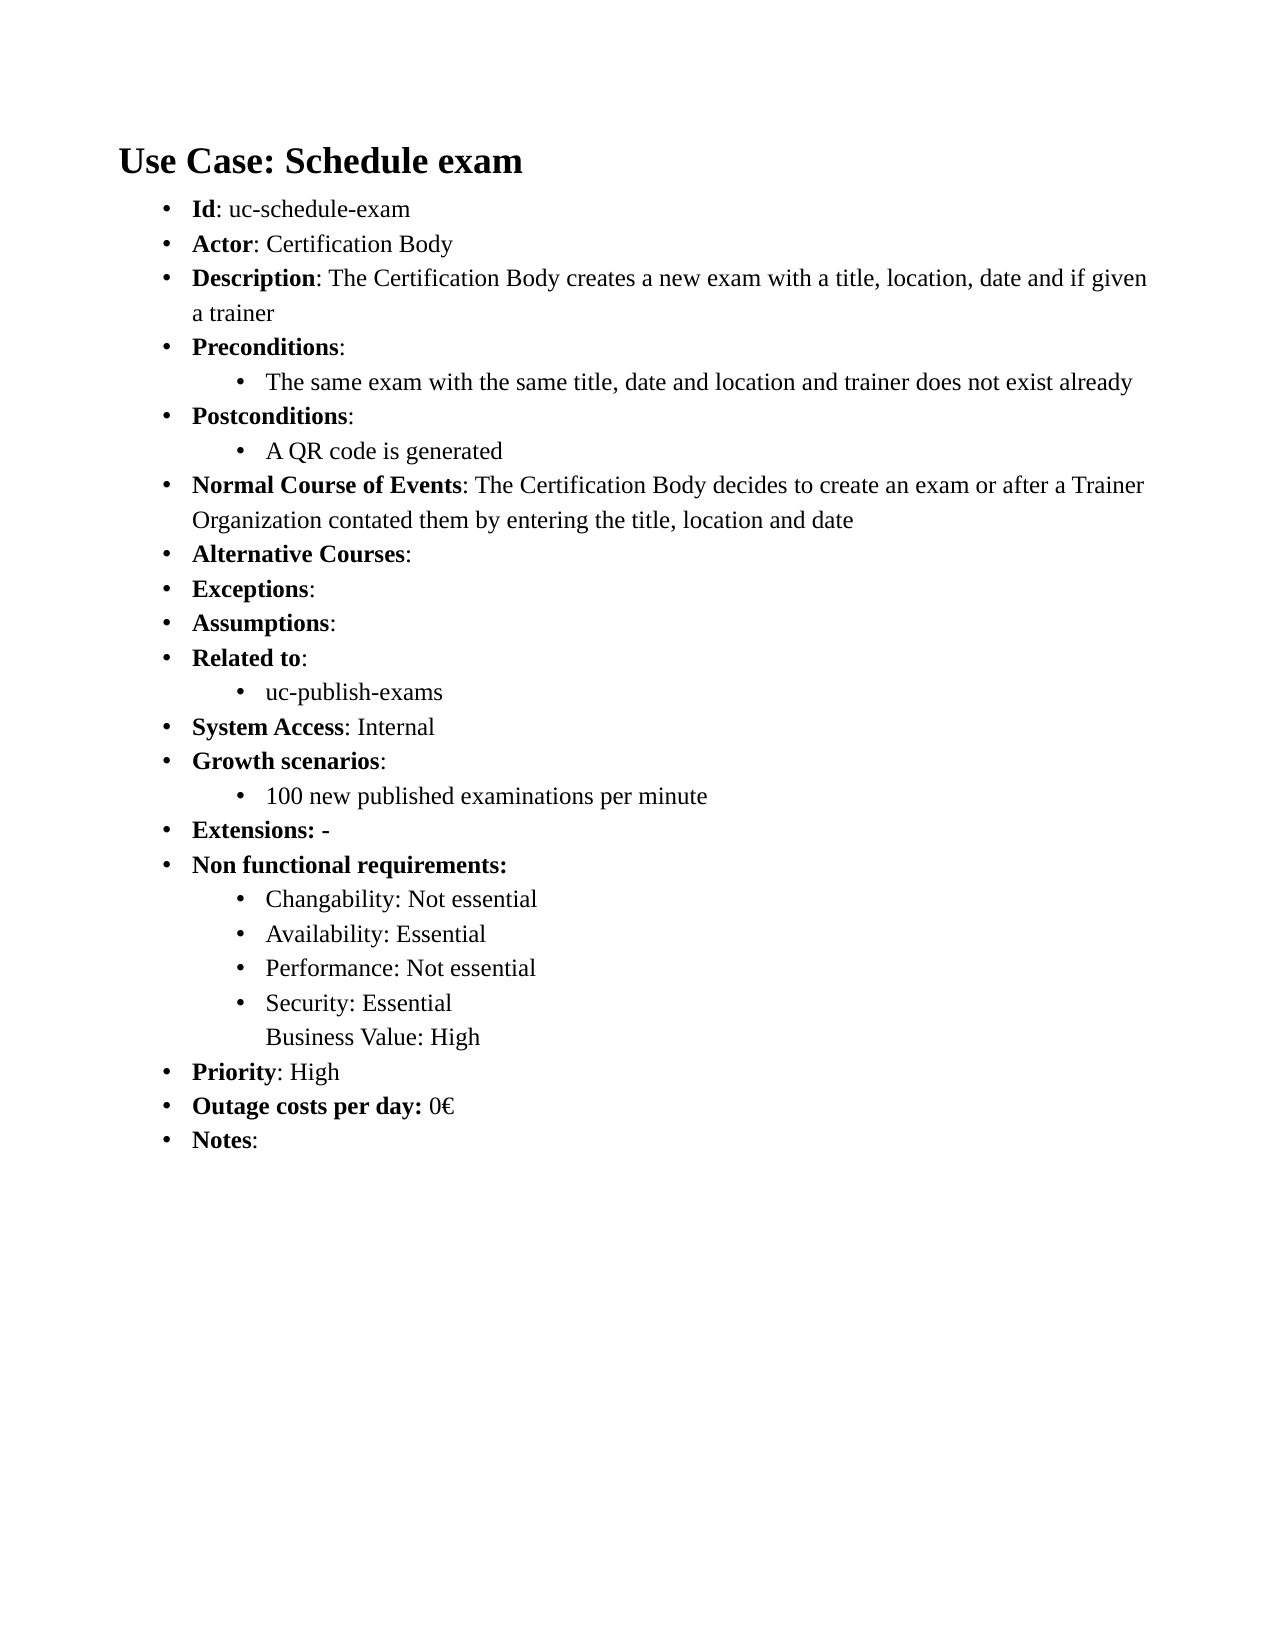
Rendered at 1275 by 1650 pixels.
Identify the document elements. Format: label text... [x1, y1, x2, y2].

list uc-publish-exams [236, 677, 1157, 706]
list Normal Course of Events: The Certification Body decides to create an exam or after a Trainer Organization contated them by entering the title, location and date [162, 470, 1157, 534]
list Notes: [162, 1126, 1157, 1154]
list Preconditions: [162, 332, 1157, 361]
list Changability: Not essential [236, 884, 1157, 913]
list Extensions: - [162, 815, 1157, 844]
list System Access: Internal [162, 712, 1157, 741]
list Alternative Courses: [162, 539, 1157, 568]
list Growth scenarios: [162, 746, 1157, 775]
list Business Value: High [236, 1022, 1157, 1051]
list 100 new published examinations per minute [236, 781, 1157, 809]
subtitle Use Case: Schedule exam [118, 139, 1157, 182]
list Description: The Certification Body creates a new exam with a title, location, date and if given a trainer [162, 263, 1157, 327]
list Assumptions: [162, 608, 1157, 637]
list Id: uc-schedule-exam [162, 194, 1157, 223]
list Exceptions: [162, 574, 1157, 603]
list Related to: [162, 643, 1157, 672]
list Non functional requirements: [162, 850, 1157, 878]
list Performance: Not essential [236, 953, 1157, 982]
list The same exam with the same title, date and location and trainer does not exist already [236, 367, 1157, 396]
list Outage costs per day: 0€ [162, 1091, 1157, 1120]
list Actor: Certification Body [162, 229, 1157, 258]
list Availability: Essential [236, 919, 1157, 947]
list Priority: High [162, 1057, 1157, 1085]
list A QR code is generated [236, 436, 1157, 465]
list Security: Essential [236, 988, 1157, 1016]
list Postconditions: [162, 401, 1157, 430]
